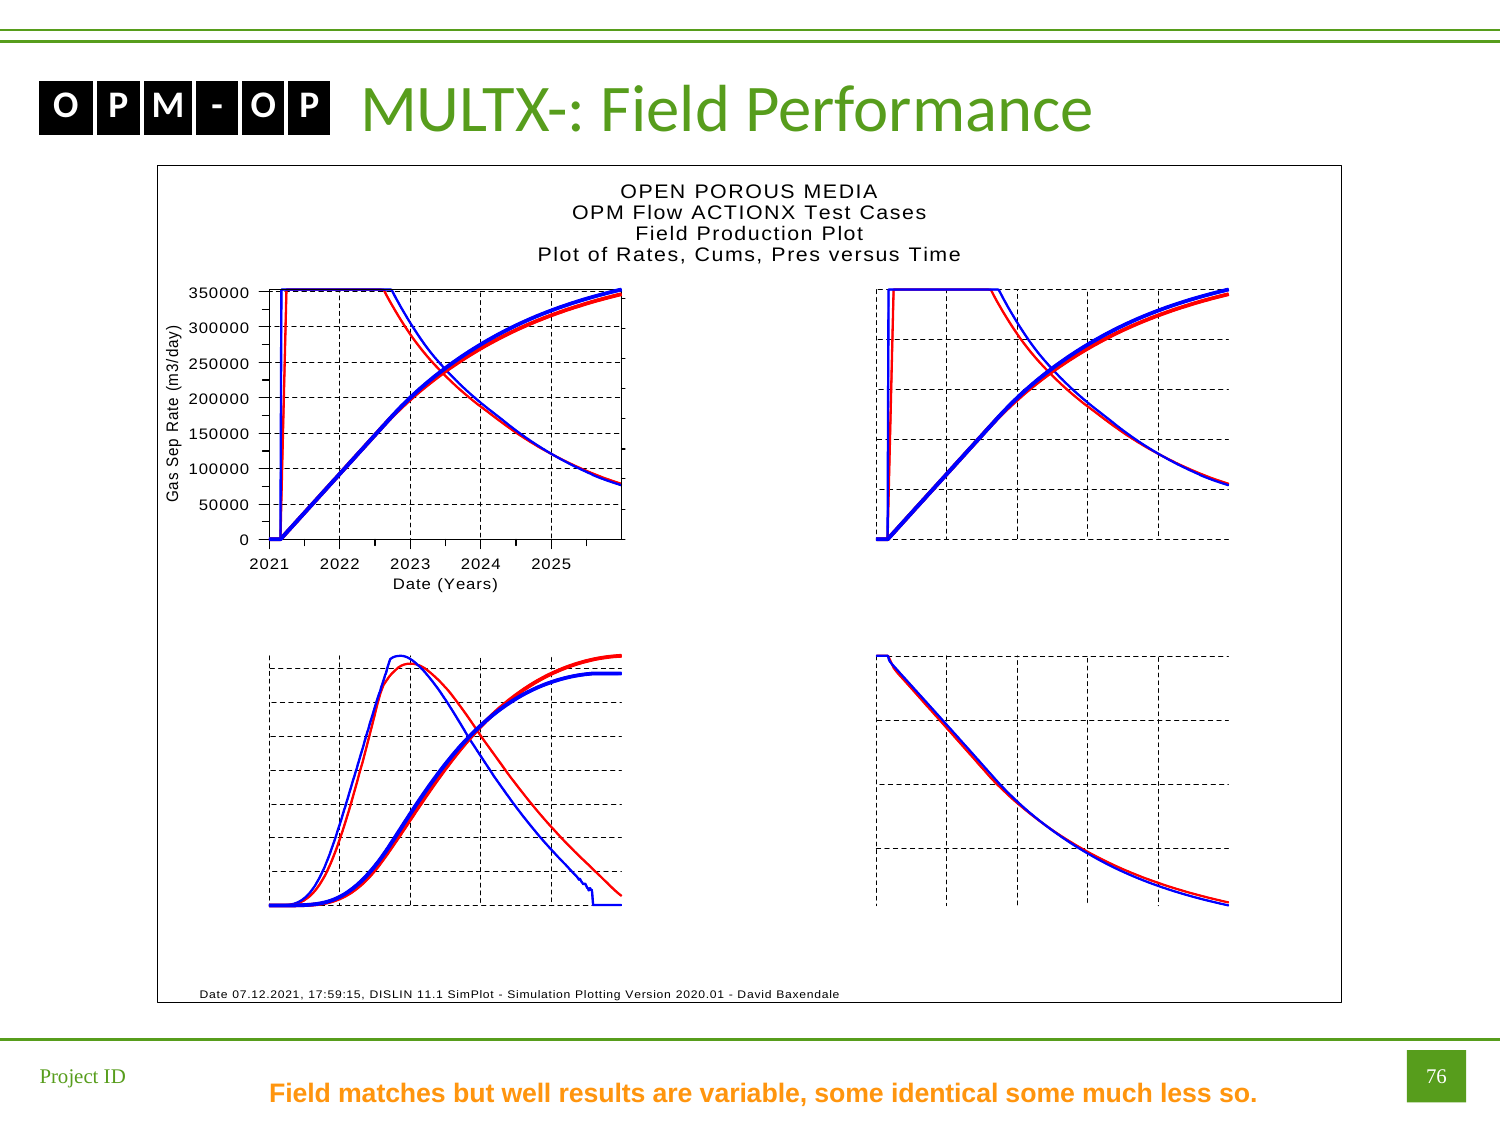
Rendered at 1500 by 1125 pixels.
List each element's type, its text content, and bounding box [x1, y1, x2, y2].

text_box Field matches but well results are variable, some identical some much less so. [165, 1050, 1351, 1117]
picture [157, 165, 1343, 1004]
title MULTX-: Field Performance [360, 77, 1425, 153]
